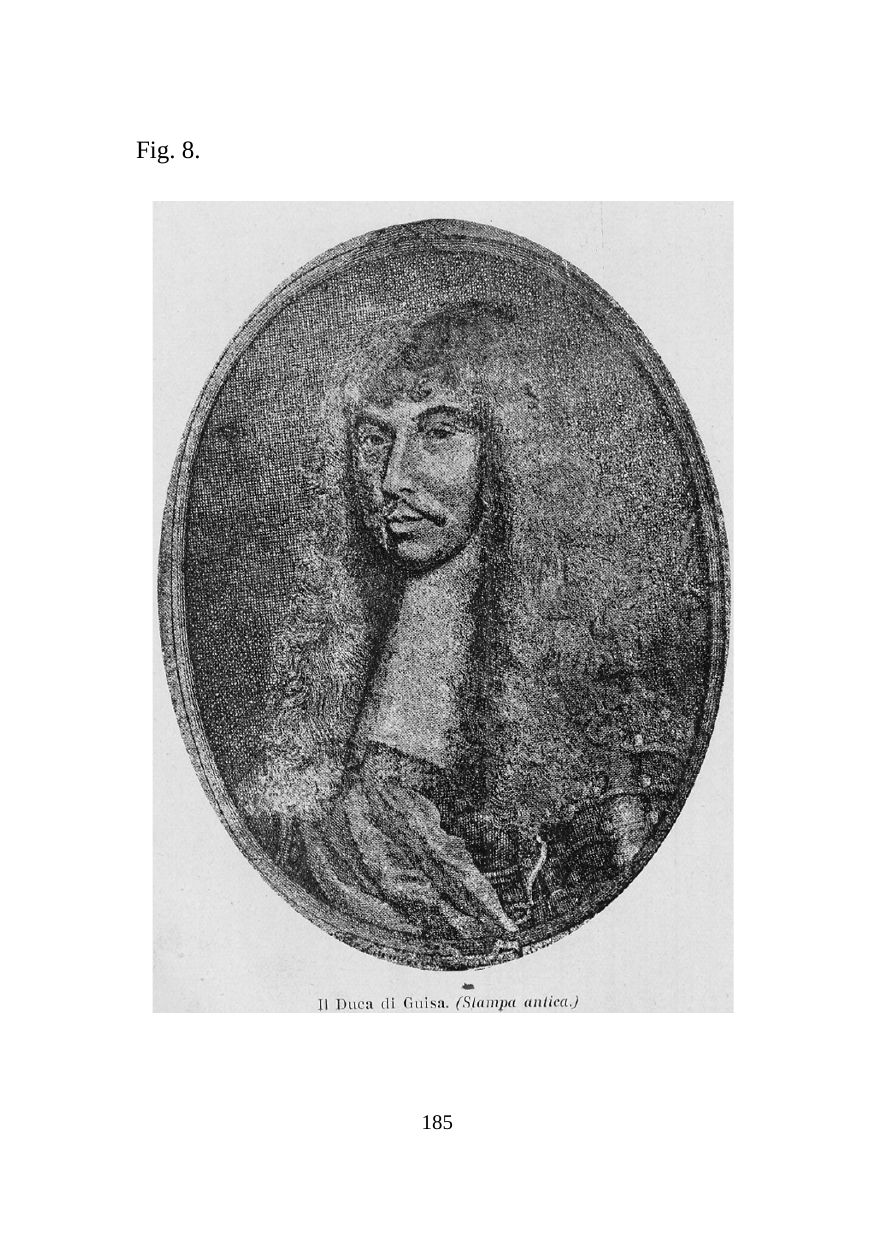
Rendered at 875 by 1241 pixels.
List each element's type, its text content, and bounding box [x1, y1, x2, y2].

text Fig. 8. [106, 135, 768, 164]
picture [152, 201, 734, 1013]
